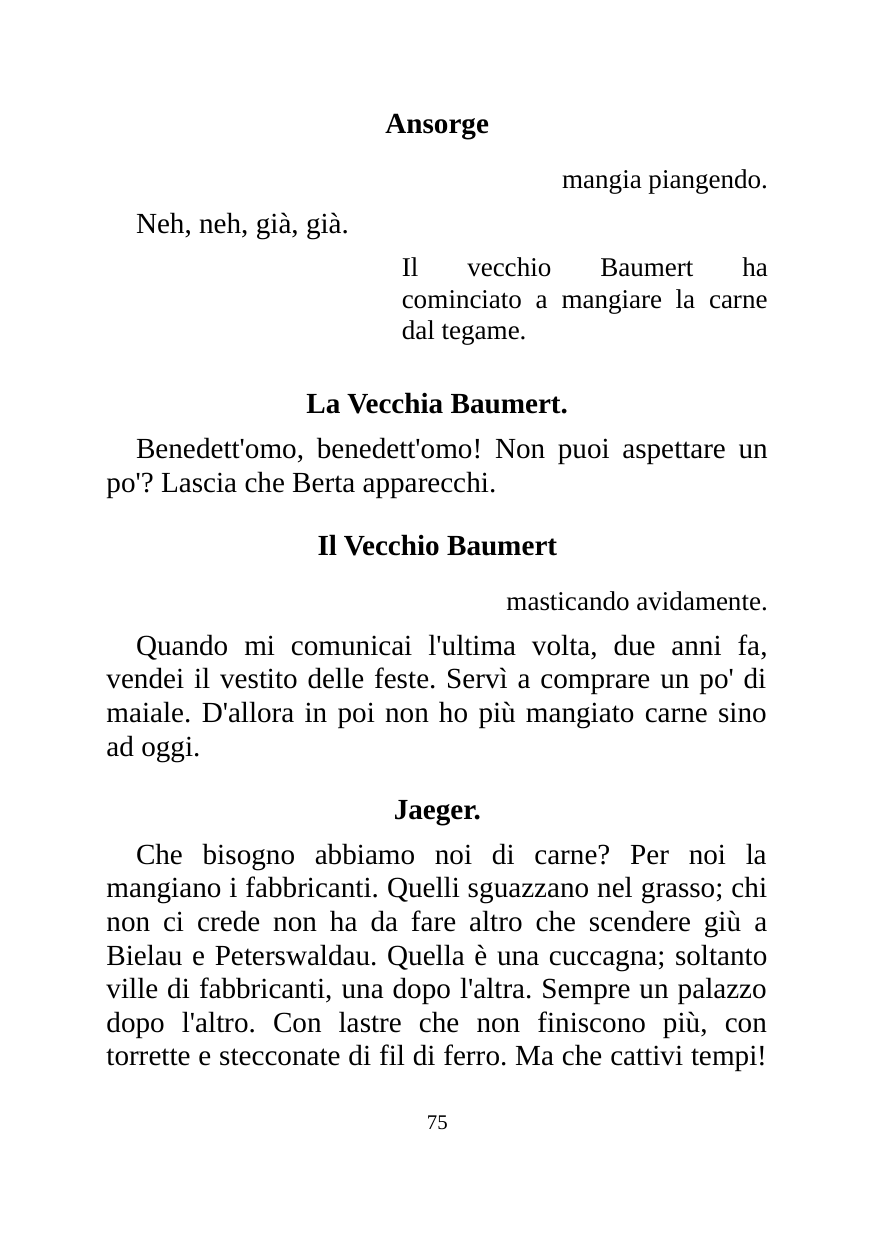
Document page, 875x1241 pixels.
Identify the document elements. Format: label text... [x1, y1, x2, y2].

text mangia piangendo. [402, 163, 768, 194]
text Che bisogno abbiamo noi di carne? Per noi la mangiano i fabbricanti. Quelli sguazzano nel grasso; chi non ci crede non ha da fare altro che scendere giù a Bielau e Peterswaldau. Quella è una cuccagna; soltanto ville di fabbricanti, una dopo l'altra. Sempre un palazzo dopo l'altro. Con lastre che non finiscono più, con torrette e stecconate di fil di ferro. Ma che cattivi tempi! [106, 837, 768, 1072]
text Il Vecchio Baumert [106, 528, 768, 562]
text La Vecchia Baumert. [106, 386, 768, 420]
text Il vecchio Baumert ha cominciato a mangiare la carne dal tegame. [402, 252, 768, 345]
text Ansorge [106, 106, 768, 140]
text Jaeger. [106, 792, 768, 825]
text Quando mi comunicai l'ultima volta, due anni fa, vendei il vestito delle feste. Servì a comprare un po' di maiale. D'allora in poi non ho più mangiato carne sino ad oggi. [106, 628, 768, 762]
text Benedett'omo, benedett'omo! Non puoi aspettare un po'? Lascia che Berta apparecchi. [106, 432, 768, 499]
text Neh, neh, già, già. [106, 206, 768, 240]
text masticando avidamente. [402, 585, 768, 616]
